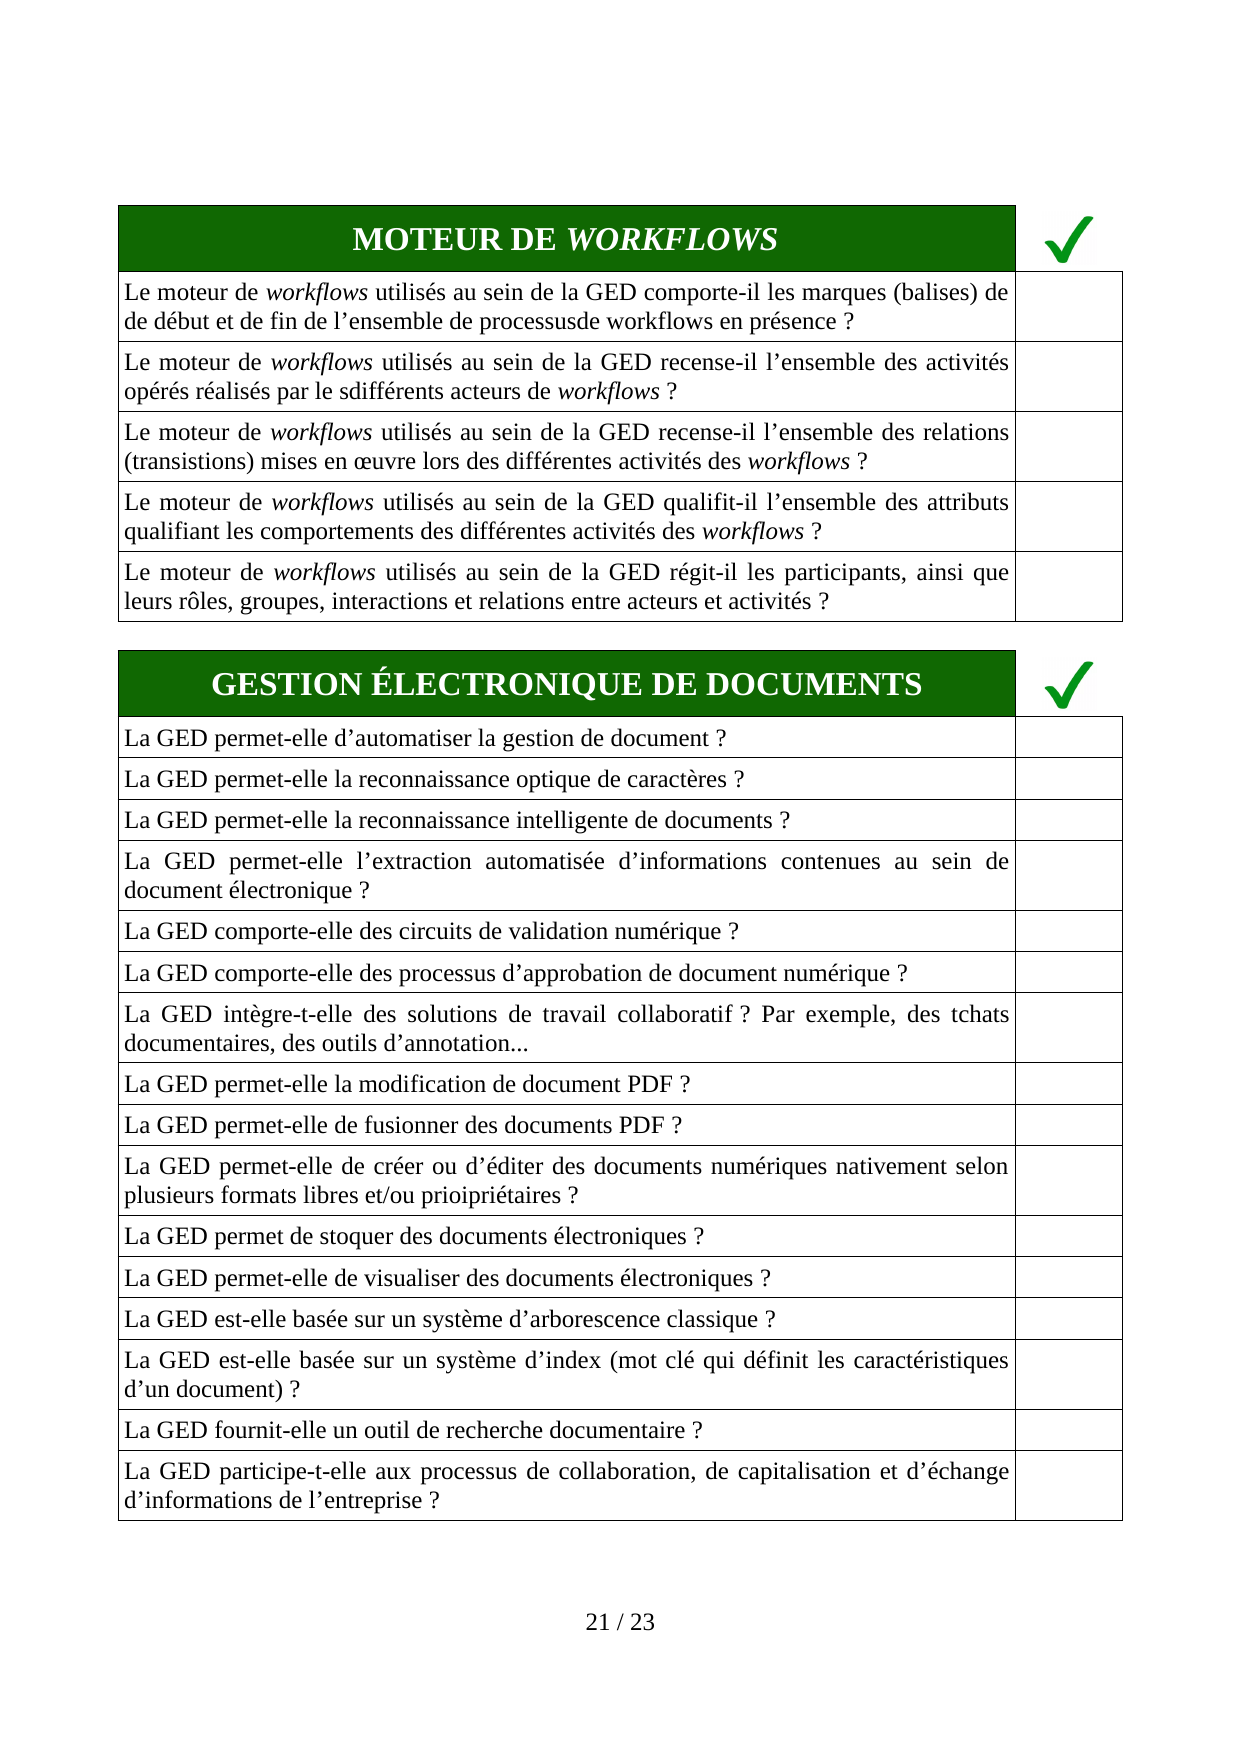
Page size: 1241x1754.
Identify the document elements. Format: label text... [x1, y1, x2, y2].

table_cell Le moteur de workflows utilisés au sein de la GED recense-il l’ensemble des activités opérés réalisés par le sdifférents acteurs de workflows ? [119, 342, 1015, 411]
table_cell [1016, 1216, 1122, 1256]
table_header MOTEUR DE WORKFLOWS [119, 206, 1015, 271]
table_cell [1016, 272, 1122, 341]
table_cell [1016, 1063, 1122, 1103]
table_cell La GED comporte-elle des processus d’approbation de document numérique ? [119, 952, 1015, 992]
table_cell [1016, 1105, 1122, 1145]
table_cell La GED permet-elle la reconnaissance intelligente de documents ? [119, 800, 1015, 840]
table_cell [1016, 552, 1122, 621]
table_cell La GED permet-elle de fusionner des documents PDF ? [119, 1105, 1015, 1145]
table_header [1016, 650, 1122, 716]
table_cell [1016, 482, 1122, 551]
table_cell Le moteur de workflows utilisés au sein de la GED régit-il les participants, ainsi que leurs rôles, groupes, interactions et relations entre acteurs et activités ? [119, 552, 1015, 621]
picture [1040, 657, 1097, 711]
table_cell La GED fournit-elle un outil de recherche documentaire ? [119, 1410, 1015, 1450]
table_cell [1016, 800, 1122, 840]
table_cell [1016, 841, 1122, 910]
table_cell La GED participe-t-elle aux processus de collaboration, de capitalisation et d’échange d’informations de l’entreprise ? [119, 1451, 1015, 1520]
table_cell La GED permet de stoquer des documents électroniques ? [119, 1216, 1015, 1256]
table_cell [1016, 1146, 1122, 1215]
table_cell La GED permet-elle d’automatiser la gestion de document ? [119, 717, 1015, 757]
table_cell [1016, 911, 1122, 951]
table_cell [1016, 1451, 1122, 1520]
table_cell La GED permet-elle de visualiser des documents électroniques ? [119, 1257, 1015, 1297]
table_cell La GED comporte-elle des circuits de validation numérique ? [119, 911, 1015, 951]
table_cell La GED permet-elle l’extraction automatisée d’informations contenues au sein de document électronique ? [119, 841, 1015, 910]
table_cell [1016, 1257, 1122, 1297]
picture [1040, 211, 1097, 265]
table_header GESTION ÉLECTRONIQUE DE DOCUMENTS [119, 651, 1015, 716]
table_cell Le moteur de workflows utilisés au sein de la GED recense-il l’ensemble des relations (transistions) mises en œuvre lors des différentes activités des workflows ? [119, 412, 1015, 481]
table_cell [1016, 1340, 1122, 1408]
table_cell La GED est-elle basée sur un système d’arborescence classique ? [119, 1298, 1015, 1338]
table_cell [1016, 758, 1122, 798]
table_cell [1016, 993, 1122, 1062]
table_cell [1016, 1298, 1122, 1338]
table_cell La GED permet-elle la modification de document PDF ? [119, 1063, 1015, 1103]
table_cell [1016, 1410, 1122, 1450]
table_cell La GED permet-elle la reconnaissance optique de caractères ? [119, 758, 1015, 798]
table_cell La GED est-elle basée sur un système d’index (mot clé qui définit les caractéristiques d’un document) ? [119, 1340, 1015, 1408]
table_cell La GED permet-elle de créer ou d’éditer des documents numériques nativement selon plusieurs formats libres et/ou prioipriétaires ? [119, 1146, 1015, 1215]
table_cell Le moteur de workflows utilisés au sein de la GED comporte-il les marques (balises) de de début et de fin de l’ensemble de processusde workflows en présence ? [119, 272, 1015, 341]
table_cell [1016, 952, 1122, 992]
table_cell Le moteur de workflows utilisés au sein de la GED qualifit-il l’ensemble des attributs qualifiant les comportements des différentes activités des workflows ? [119, 482, 1015, 551]
table_cell [1016, 342, 1122, 411]
table_header [1016, 205, 1122, 271]
table_cell La GED intègre-t-elle des solutions de travail collaboratif ? Par exemple, des tchats documentaires, des outils d’annotation... [119, 993, 1015, 1062]
table_cell [1016, 412, 1122, 481]
table_cell [1016, 717, 1122, 757]
